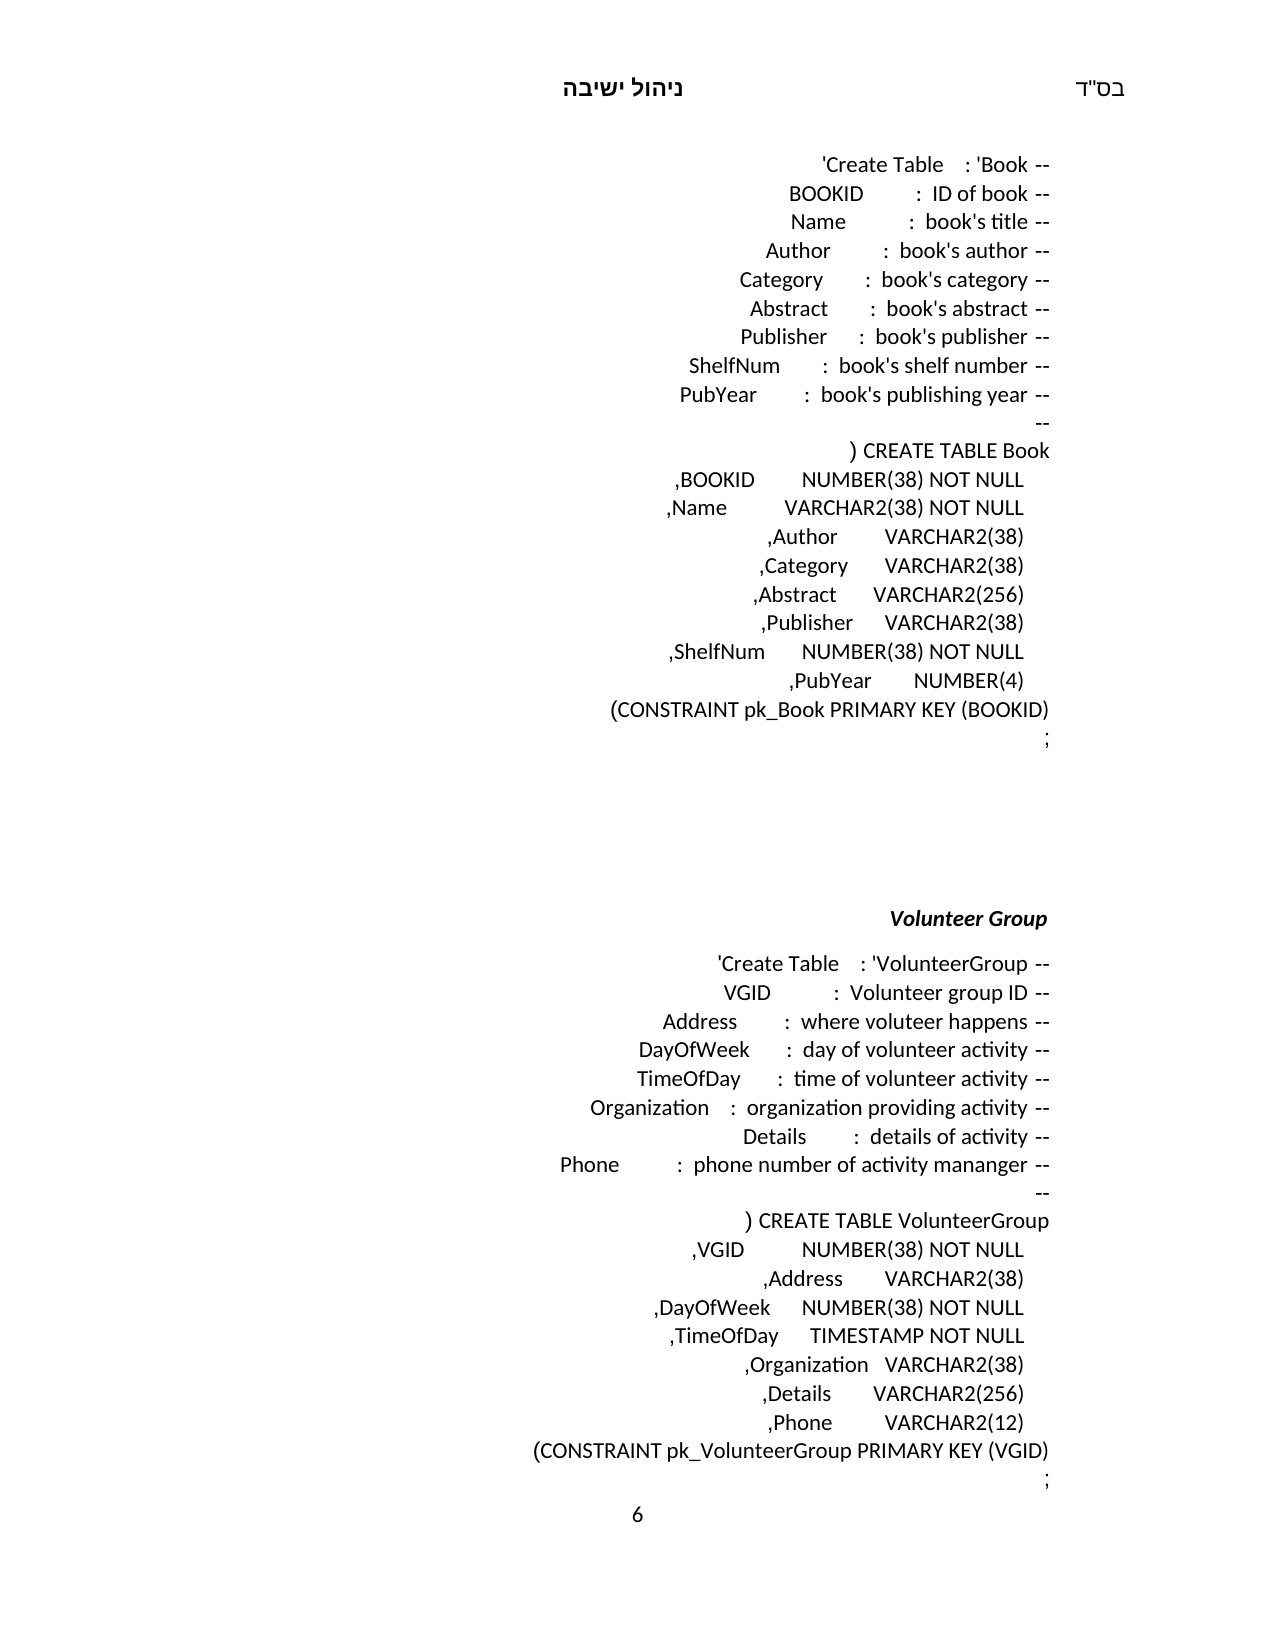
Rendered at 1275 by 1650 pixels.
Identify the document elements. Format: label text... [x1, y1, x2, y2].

text -- Create Table : 'VolunteerGroup' -- VGID : Volunteer group ID -- Address : where voluteer happens -- DayOfWeek : day of volunteer activity -- TimeOfDay : time of volunteer activity -- Organization : organization providing activity -- Details : details of activity -- Phone : phone number of activity mananger -- CREATE TABLE VolunteerGroup ( VGID NUMBER(38) NOT NULL, Address VARCHAR2(38), DayOfWeek NUMBER(38) NOT NULL, TimeOfDay TIMESTAMP NOT NULL, Organization VARCHAR2(38), Details VARCHAR2(256), Phone VARCHAR2(12), CONSTRAINT pk_VolunteerGroup PRIMARY KEY (VGID)) ; [150, 949, 1050, 1492]
text Volunteer Group [150, 904, 1050, 932]
text -- Create Table : 'Book' -- BOOKID : ID of book -- Name : book's title -- Author : book's author -- Category : book's category -- Abstract : book's abstract -- Publisher : book's publisher -- ShelfNum : book's shelf number -- PubYear : book's publishing year -- CREATE TABLE Book ( BOOKID NUMBER(38) NOT NULL, Name VARCHAR2(38) NOT NULL, Author VARCHAR2(38), Category VARCHAR2(38), Abstract VARCHAR2(256), Publisher VARCHAR2(38), ShelfNum NUMBER(38) NOT NULL, PubYear NUMBER(4), CONSTRAINT pk_Book PRIMARY KEY (BOOKID)) ; [150, 150, 1050, 750]
